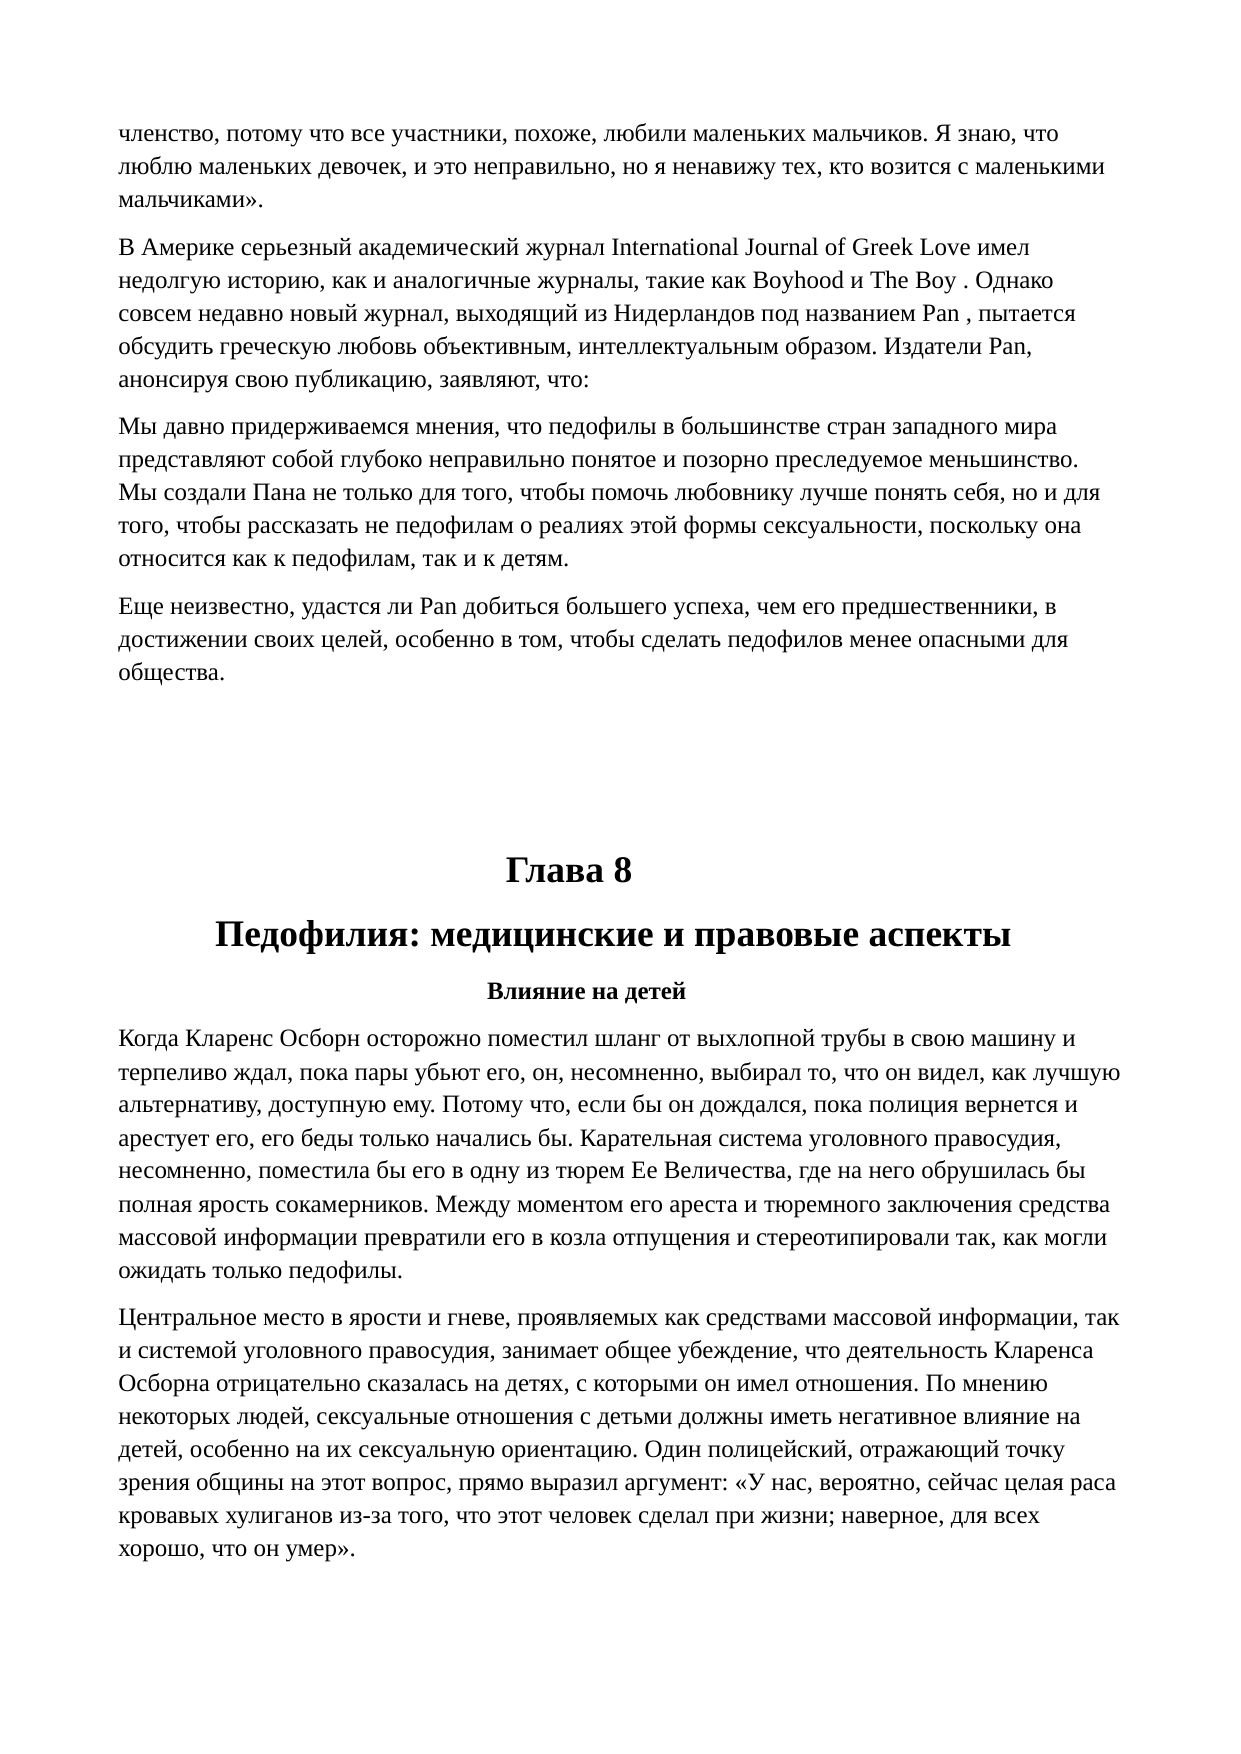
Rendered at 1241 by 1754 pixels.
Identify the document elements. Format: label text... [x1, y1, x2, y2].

text Мы давно придерживаемся мнения, что педофилы в большинстве стран западного мира представляют собой глубоко неправильно понятое и позорно преследуемое меньшинство. Мы создали Пана не только для того, чтобы помочь любовнику лучше понять себя, но и для того, чтобы рассказать не педофилам о реалиях этой формы сексуальности, поскольку она относится как к педофилам, так и к детям. [118, 411, 1122, 572]
text Влияние на детей [118, 976, 1122, 1005]
text В Америке серьезный академический журнал International Journal of Greek Love имел недолгую историю, как и аналогичные журналы, такие как Boyhood и The Boy . Однако совсем недавно новый журнал, выходящий из Нидерландов под названием Pan , пытается обсудить греческую любовь объективным, интеллектуальным образом. Издатели Pan, анонсируя свою публикацию, заявляют, что: [118, 232, 1122, 393]
text Когда Кларенс Осборн осторожно поместил шланг от выхлопной трубы в свою машину и терпеливо ждал, пока пары убьют его, он, несомненно, выбирал то, что он видел, как лучшую альтернативу, доступную ему. Потому что, если бы он дождался, пока полиция вернется и арестует его, его беды только начались бы. Карательная система уголовного правосудия, несомненно, поместила бы его в одну из тюрем Ее Величества, где на него обрушилась бы полная ярость сокамерников. Между моментом его ареста и тюремного заключения средства массовой информации превратили его в козла отпущения и стереотипировали так, как могли ожидать только педофилы. [118, 1023, 1122, 1283]
text членство, потому что все участники, похоже, любили маленьких мальчиков. Я знаю, что люблю маленьких девочек, и это неправильно, но я ненавижу тех, кто возится с маленькими мальчиками». [118, 118, 1122, 213]
text Глава 8 [118, 848, 1122, 891]
text Еще неизвестно, удастся ли Pan добиться большего успеха, чем его предшественники, в достижении своих целей, особенно в том, чтобы сделать педофилов менее опасными для общества. [118, 591, 1122, 686]
text Центральное место в ярости и гневе, проявляемых как средствами массовой информации, так и системой уголовного правосудия, занимает общее убеждение, что деятельность Кларенса Осборна отрицательно сказалась на детях, с которыми он имел отношения. По мнению некоторых людей, сексуальные отношения с детьми должны иметь негативное влияние на детей, особенно на их сексуальную ориентацию. Один полицейский, отражающий точку зрения общины на этот вопрос, прямо выразил аргумент: «У нас, вероятно, сейчас целая раса кровавых хулиганов из-за того, что этот человек сделал при жизни; наверное, для всех хорошо, что он умер». [118, 1302, 1122, 1562]
text Педофилия: медицинские и правовые аспекты [118, 912, 1122, 955]
